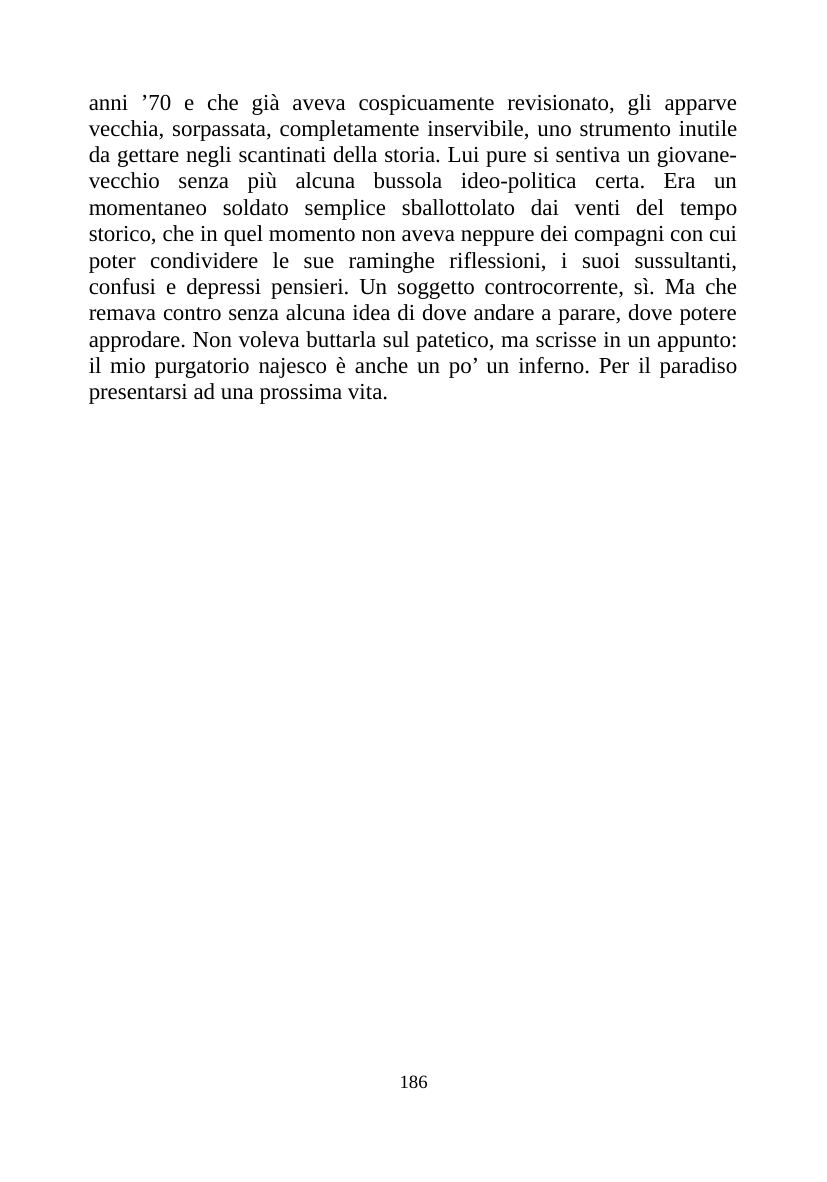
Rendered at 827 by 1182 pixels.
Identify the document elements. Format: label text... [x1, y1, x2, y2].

text anni ’70 e che già aveva cospicuamente revisionato, gli apparve vecchia, sorpassata, completamente inservibile, uno strumento inutile da gettare negli scantinati della storia. Lui pure si sentiva un giovane-vecchio senza più alcuna bussola ideo-politica certa. Era un momentaneo soldato semplice sballottolato dai venti del tempo storico, che in quel momento non aveva neppure dei compagni con cui poter condividere le sue raminghe riflessioni, i suoi sussultanti, confusi e depressi pensieri. Un soggetto controcorrente, sì. Ma che remava contro senza alcuna idea di dove andare a parare, dove potere approdare. Non voleva buttarla sul patetico, ma scrisse in un appunto: il mio purgatorio najesco è anche un po’ un inferno. Per il paradiso presentarsi ad una prossima vita. [88, 88, 738, 405]
